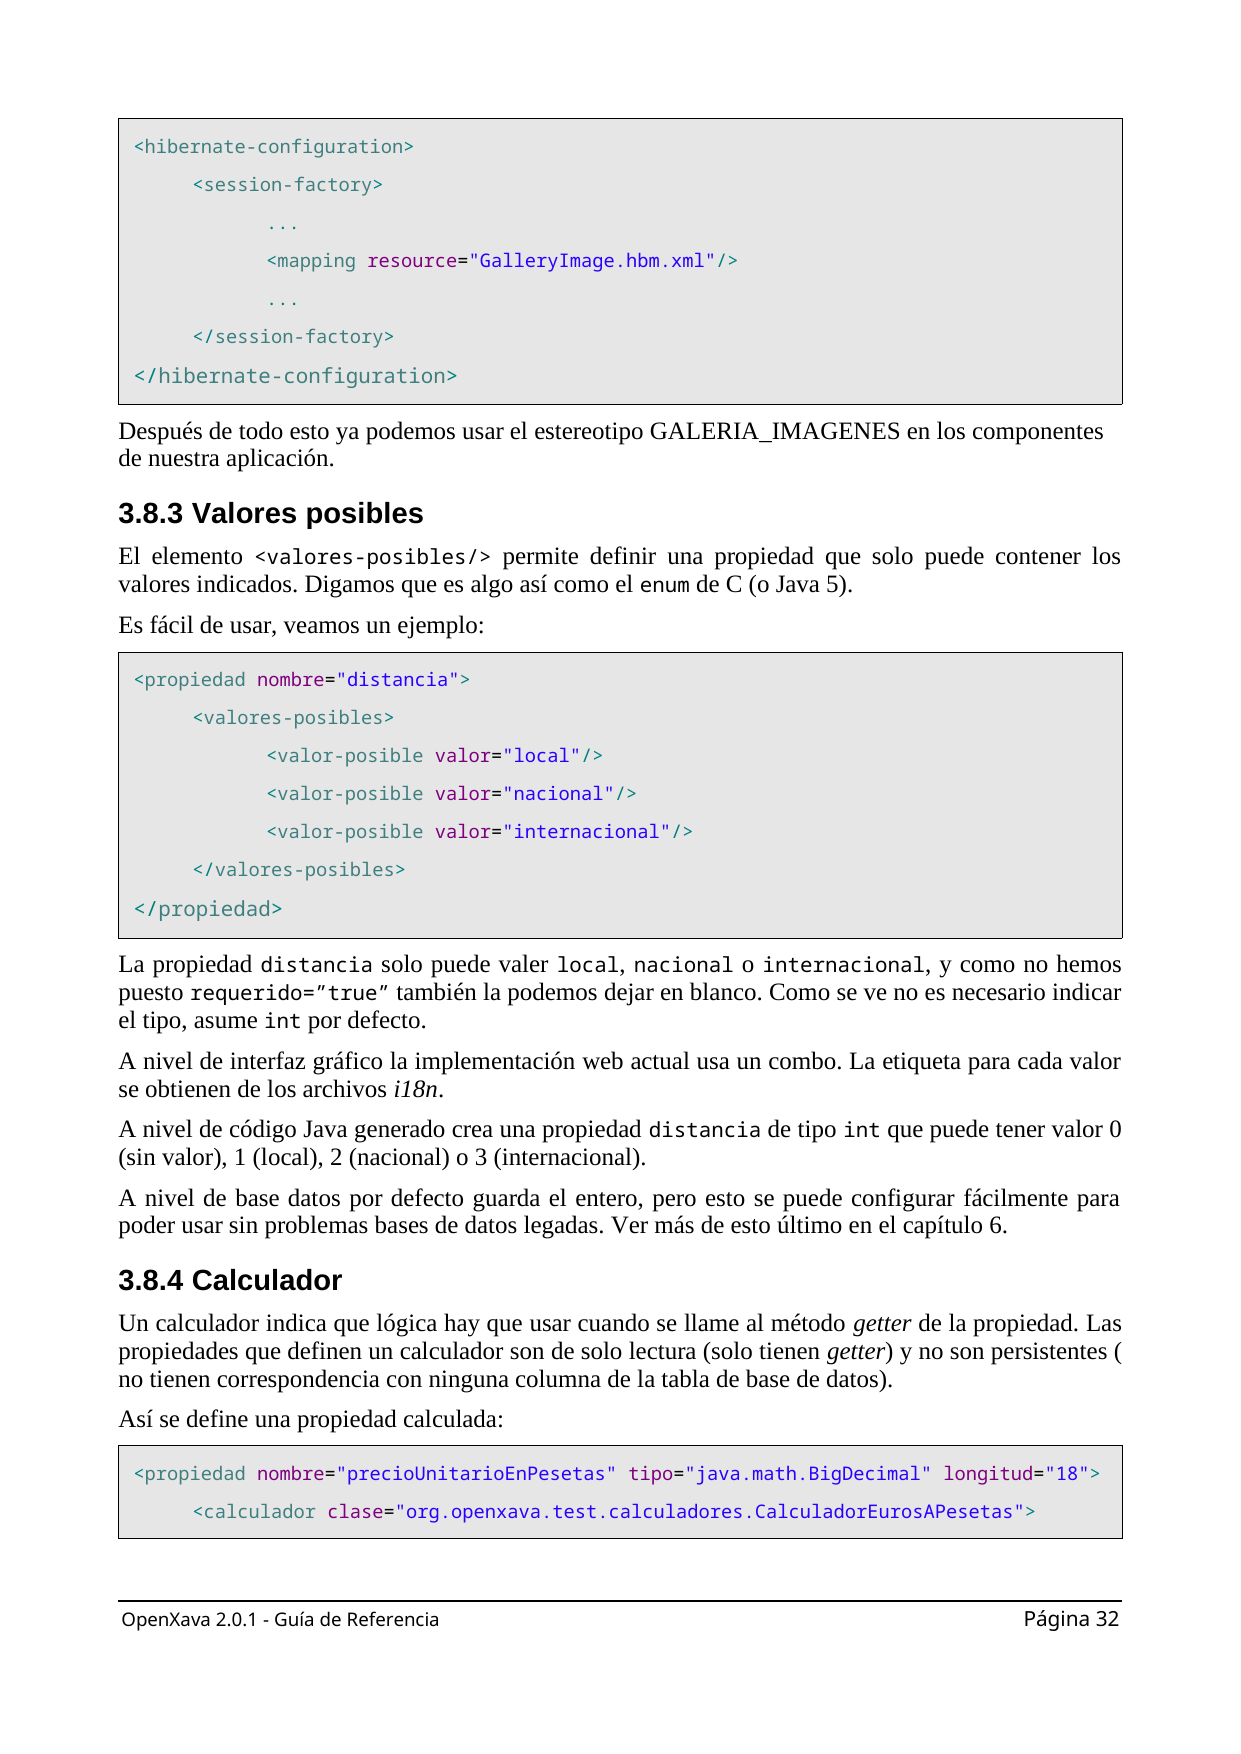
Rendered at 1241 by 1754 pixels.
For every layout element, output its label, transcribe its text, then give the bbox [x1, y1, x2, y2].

text </propiedad> [119, 880, 1122, 938]
text </hibernate-configuration> [119, 346, 1122, 404]
text ... [119, 194, 1122, 232]
text ... [119, 270, 1122, 308]
text <valor-posible valor="local"/> [119, 728, 1122, 766]
text </session-factory> [119, 308, 1122, 346]
text <valores-posibles> [119, 689, 1122, 728]
text El elemento <valores-posibles/> permite definir una propiedad que solo puede contener los valores indicados. Digamos que es algo así como el enum de C (o Java 5). [118, 542, 1122, 599]
text Es fácil de usar, veamos un ejemplo: [118, 611, 1122, 639]
text <hibernate-configuration> [119, 119, 1122, 156]
text A nivel de interfaz gráfico la implementación web actual usa un combo. La etiqueta para cada valor se obtienen de los archivos i18n. [118, 1047, 1122, 1103]
text <mapping resource="GalleryImage.hbm.xml"/> [119, 232, 1122, 270]
text <valor-posible valor="nacional"/> [119, 766, 1122, 804]
text Un calculador indica que lógica hay que usar cuando se llame al método getter de la propiedad. Las propiedades que definen un calculador son de solo lectura (solo tienen getter) y no son persistentes ( no tienen correspondencia con ninguna columna de la tabla de base de datos). [118, 1309, 1122, 1392]
text <propiedad nombre="precioUnitarioEnPesetas" tipo="java.math.BigDecimal" longitud="18"> [119, 1446, 1122, 1483]
text La propiedad distancia solo puede valer local, nacional o internacional, y como no hemos puesto requerido=”true” también la podemos dejar en blanco. Como se ve no es necesario indicar el tipo, asume int por defecto. [118, 950, 1122, 1035]
subtitle Valores posibles [118, 497, 1122, 530]
text <session-factory> [119, 156, 1122, 194]
text A nivel de código Java generado crea una propiedad distancia de tipo int que puede tener valor 0 (sin valor), 1 (local), 2 (nacional) o 3 (internacional). [118, 1115, 1122, 1171]
text A nivel de base datos por defecto guarda el entero, pero esto se puede configurar fácilmente para poder usar sin problemas bases de datos legadas. Ver más de esto último en el capítulo 6. [118, 1184, 1122, 1239]
text <valor-posible valor="internacional"/> [119, 804, 1122, 842]
text Después de todo esto ya podemos usar el estereotipo GALERIA_IMAGENES en los componentes de nuestra aplicación. [118, 417, 1122, 472]
text <propiedad nombre="distancia"> [119, 653, 1122, 689]
text </valores-posibles> [119, 842, 1122, 880]
subtitle Calculador [118, 1264, 1122, 1297]
text Así se define una propiedad calculada: [118, 1405, 1122, 1433]
text <calculador clase="org.openxava.test.calculadores.CalculadorEurosAPesetas"> [119, 1483, 1122, 1538]
